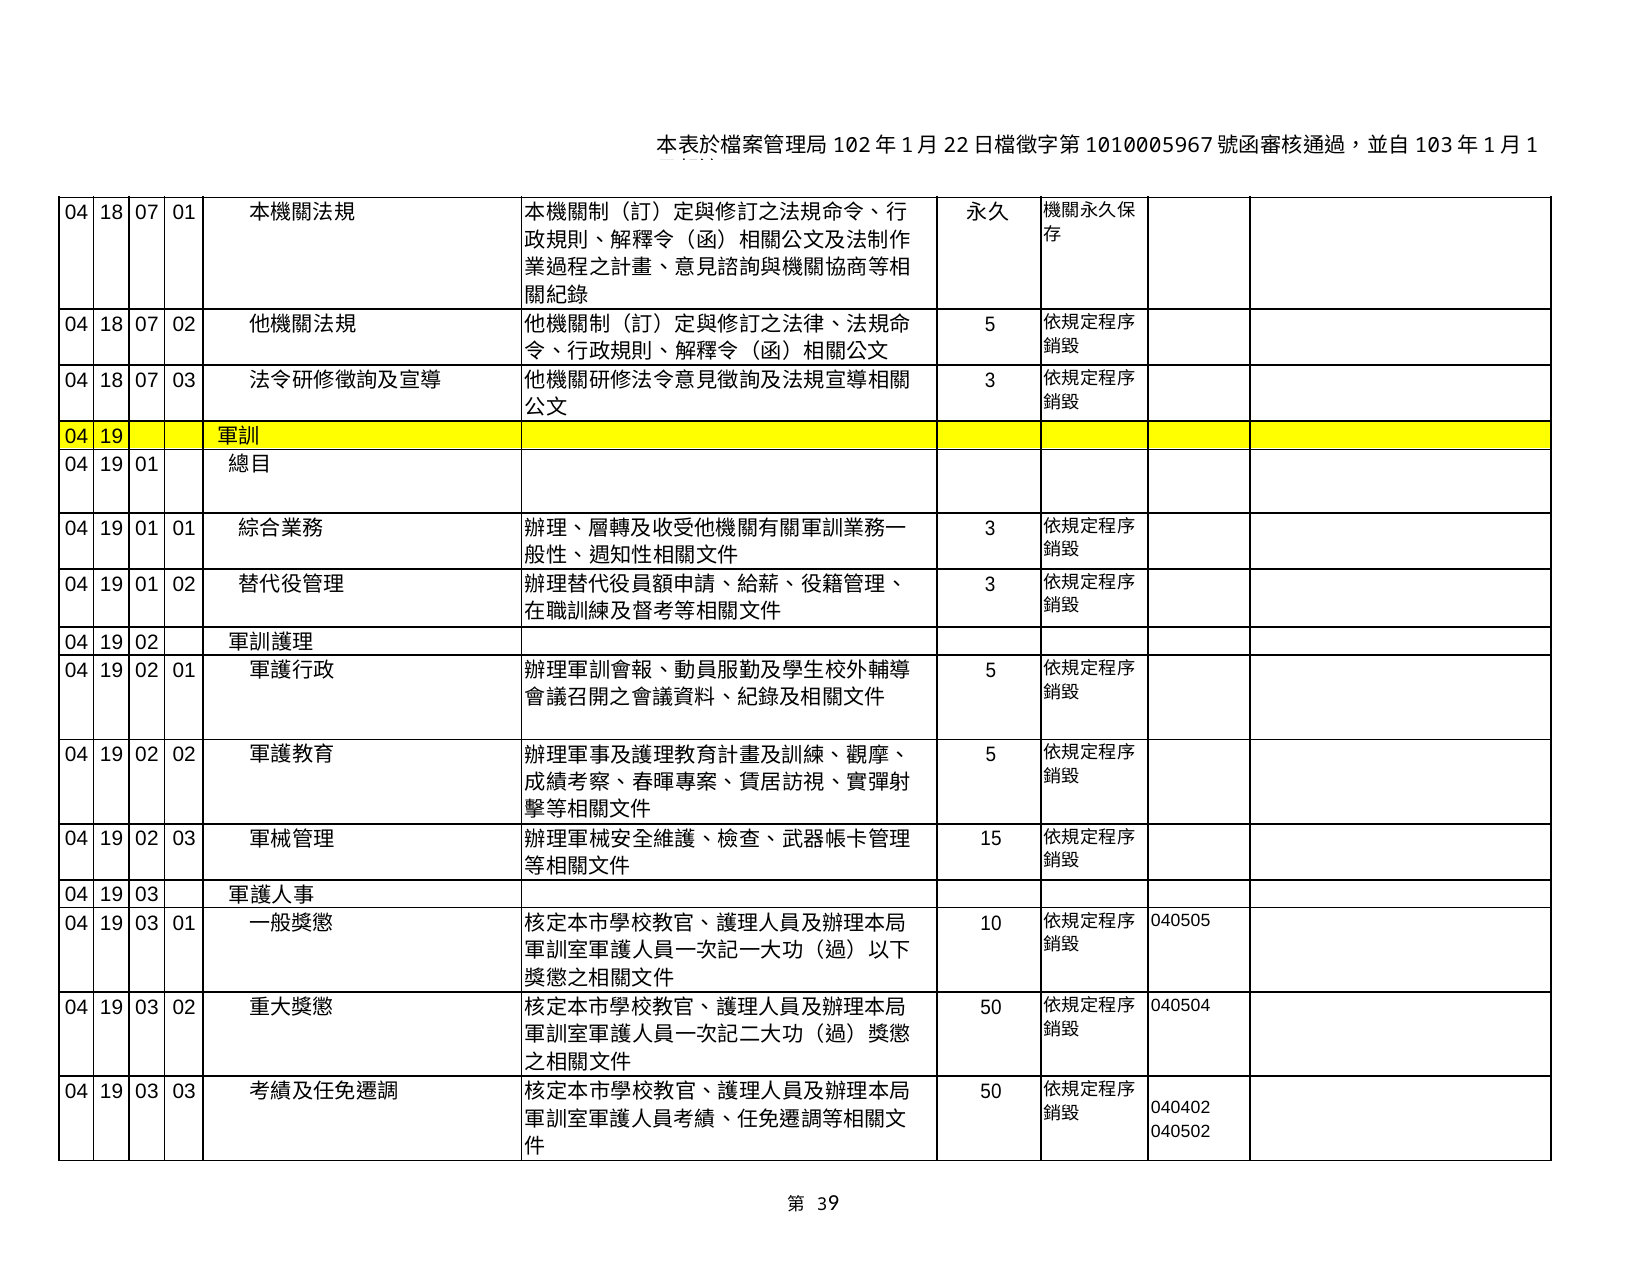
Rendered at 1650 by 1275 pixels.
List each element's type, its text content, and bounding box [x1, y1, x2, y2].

table_cell 19 [94, 628, 128, 654]
table_cell [938, 628, 1040, 654]
table_cell 04 [60, 366, 93, 420]
table_cell 依規定程序 銷毀 [1042, 825, 1147, 879]
table_cell [165, 450, 202, 512]
table_cell 01 [165, 908, 202, 991]
table_cell 02 [165, 993, 202, 1075]
table_cell [165, 628, 202, 654]
table_cell 辦理軍訓會報、動員服勤及學生校外輔導 會議召開之會議資料、紀錄及相關文件 [522, 656, 936, 738]
table_cell 軍護行政 [204, 656, 521, 738]
table_cell 04 [60, 628, 93, 654]
table_cell 04 [60, 881, 93, 907]
table_cell [1251, 993, 1550, 1075]
table_cell 19 [94, 1077, 128, 1160]
table_header 本機關制（訂）定與修訂之法規命令、行 政規則、解釋令（函）相關公文及法制作 業過程之計畫、意見諮詢與機關協商等相 關紀錄 [522, 198, 936, 308]
table_cell [1149, 450, 1249, 512]
table_cell 辦理、層轉及收受他機關有關軍訓業務一 般性、週知性相關文件 [522, 514, 936, 568]
table_cell [165, 422, 202, 448]
table_cell [130, 422, 164, 448]
table_cell [1149, 570, 1249, 626]
table_cell 03 [130, 1077, 164, 1160]
table_cell 040505 [1149, 908, 1249, 991]
table_cell 一般獎懲 [204, 908, 521, 991]
table_header 永久 [938, 198, 1040, 308]
table_cell [522, 422, 936, 448]
table_cell [1149, 740, 1249, 823]
table_cell 07 [130, 366, 164, 420]
table_cell 04 [60, 740, 93, 823]
table_cell 18 [94, 310, 128, 364]
table_cell 04 [60, 570, 93, 626]
table_cell 依規定程序 銷毀 [1042, 310, 1147, 364]
table_cell 5 [938, 310, 1040, 364]
table_cell 01 [165, 514, 202, 568]
table_cell 依規定程序 銷毀 [1042, 1077, 1147, 1160]
table_cell 01 [130, 570, 164, 626]
table_cell 19 [94, 908, 128, 991]
table_cell 04 [60, 422, 93, 448]
table_cell [1149, 422, 1249, 448]
table_cell 19 [94, 656, 128, 738]
table_cell 03 [130, 881, 164, 907]
table_cell 5 [938, 740, 1040, 823]
table_cell 04 [60, 825, 93, 879]
table_cell 總目 [204, 450, 521, 512]
table_cell [1042, 628, 1147, 654]
table_cell 依規定程序 銷毀 [1042, 993, 1147, 1075]
table_cell 軍訓護理 [204, 628, 521, 654]
table_cell 他機關研修法令意見徵詢及法規宣導相關 公文 [522, 366, 936, 420]
table_cell [1149, 825, 1249, 879]
table_cell 考績及任免遷調 [204, 1077, 521, 1160]
table_cell 辦理軍械安全維護、檢查、武器帳卡管理 等相關文件 [522, 825, 936, 879]
table_cell 15 [938, 825, 1040, 879]
table_cell 軍械管理 [204, 825, 521, 879]
table_cell [522, 881, 936, 907]
table_cell 03 [165, 1077, 202, 1160]
table_cell 19 [94, 740, 128, 823]
table_cell 3 [938, 366, 1040, 420]
table_cell 02 [130, 628, 164, 654]
table_cell [1251, 422, 1550, 448]
table_cell 3 [938, 570, 1040, 626]
table_cell 依規定程序 銷毀 [1042, 656, 1147, 738]
table_cell [1149, 628, 1249, 654]
table_cell 19 [94, 881, 128, 907]
table_header 07 [130, 198, 164, 308]
table_cell 03 [130, 908, 164, 991]
table_cell [1042, 422, 1147, 448]
table_cell [522, 450, 936, 512]
table_cell 01 [130, 450, 164, 512]
table_cell 02 [165, 310, 202, 364]
table_cell 19 [94, 514, 128, 568]
table_cell 19 [94, 993, 128, 1075]
table_cell 50 [938, 1077, 1040, 1160]
table_cell 辦理軍事及護理教育計畫及訓練、觀摩、 成績考察、春暉專案、賃居訪視、實彈射 擊等相關文件 [522, 740, 936, 823]
table_cell 核定本市學校教官、護理人員及辦理本局 軍訓室軍護人員一次記一大功（過）以下 獎懲之相關文件 [522, 908, 936, 991]
table_cell 02 [165, 570, 202, 626]
table_cell [1149, 310, 1249, 364]
table_cell 綜合業務 [204, 514, 521, 568]
table_cell [1251, 628, 1550, 654]
table_cell [1251, 1077, 1550, 1160]
table_cell 04 [60, 993, 93, 1075]
table_cell 依規定程序 銷毀 [1042, 514, 1147, 568]
table_cell [1042, 881, 1147, 907]
table_cell 核定本市學校教官、護理人員及辦理本局 軍訓室軍護人員考績、任免遷調等相關文 件 [522, 1077, 936, 1160]
table_header 01 [165, 198, 202, 308]
table_cell 04 [60, 514, 93, 568]
table_cell 3 [938, 514, 1040, 568]
table_cell [1251, 450, 1550, 512]
table_cell 依規定程序 銷毀 [1042, 570, 1147, 626]
table_cell [938, 881, 1040, 907]
table_cell 50 [938, 993, 1040, 1075]
table_header [1149, 198, 1249, 308]
table_cell 03 [165, 825, 202, 879]
table_cell 10 [938, 908, 1040, 991]
table_cell 依規定程序 銷毀 [1042, 366, 1147, 420]
table_cell [1149, 881, 1249, 907]
table_cell 04 [60, 908, 93, 991]
table_cell 他機關法規 [204, 310, 521, 364]
table_cell [1251, 310, 1550, 364]
table_cell [1149, 656, 1249, 738]
table_cell [1251, 514, 1550, 568]
table_cell 依規定程序 銷毀 [1042, 740, 1147, 823]
table_cell 04 [60, 1077, 93, 1160]
table_cell [522, 628, 936, 654]
table_cell 01 [130, 514, 164, 568]
table_cell 軍訓 [204, 422, 521, 448]
table_cell 040504 [1149, 993, 1249, 1075]
table_cell 替代役管理 [204, 570, 521, 626]
table_cell 5 [938, 656, 1040, 738]
table_cell 法令研修徵詢及宣導 [204, 366, 521, 420]
table_cell 19 [94, 422, 128, 448]
table_cell [1251, 825, 1550, 879]
table_cell 02 [165, 740, 202, 823]
table_cell [1251, 881, 1550, 907]
table_header 18 [94, 198, 128, 308]
table_header [1251, 198, 1550, 308]
table_cell [1251, 656, 1550, 738]
table_cell [1251, 570, 1550, 626]
table_cell 02 [130, 656, 164, 738]
table_cell 04 [60, 656, 93, 738]
table_cell 他機關制（訂）定與修訂之法律、法規命 令、行政規則、解釋令（函）相關公文 [522, 310, 936, 364]
table_cell 02 [130, 825, 164, 879]
table_cell [938, 450, 1040, 512]
table_cell 19 [94, 825, 128, 879]
table_cell 核定本市學校教官、護理人員及辦理本局 軍訓室軍護人員一次記二大功（過）獎懲 之相關文件 [522, 993, 936, 1075]
table_cell 重大獎懲 [204, 993, 521, 1075]
table_cell [1251, 366, 1550, 420]
table_cell [1042, 450, 1147, 512]
table_cell 040402 040502 [1149, 1077, 1249, 1160]
table_cell [1251, 908, 1550, 991]
table_cell 依規定程序 銷毀 [1042, 908, 1147, 991]
table_cell 軍護人事 [204, 881, 521, 907]
table_cell 02 [130, 740, 164, 823]
table_cell 辦理替代役員額申請、給薪、役籍管理、 在職訓練及督考等相關文件 [522, 570, 936, 626]
table_cell 01 [165, 656, 202, 738]
table_cell 19 [94, 450, 128, 512]
table_cell [1251, 740, 1550, 823]
table_header 機關永久保 存 [1042, 198, 1147, 308]
table_cell [165, 881, 202, 907]
table_cell [1149, 514, 1249, 568]
table_cell 04 [60, 310, 93, 364]
table_cell 07 [130, 310, 164, 364]
table_cell 19 [94, 570, 128, 626]
table_header 04 [60, 198, 93, 308]
table_cell [938, 422, 1040, 448]
table_cell 04 [60, 450, 93, 512]
table_cell 03 [165, 366, 202, 420]
table_cell 軍護教育 [204, 740, 521, 823]
table_cell 03 [130, 993, 164, 1075]
table_header 本機關法規 [204, 198, 521, 308]
table_cell [1149, 366, 1249, 420]
table_cell 18 [94, 366, 128, 420]
